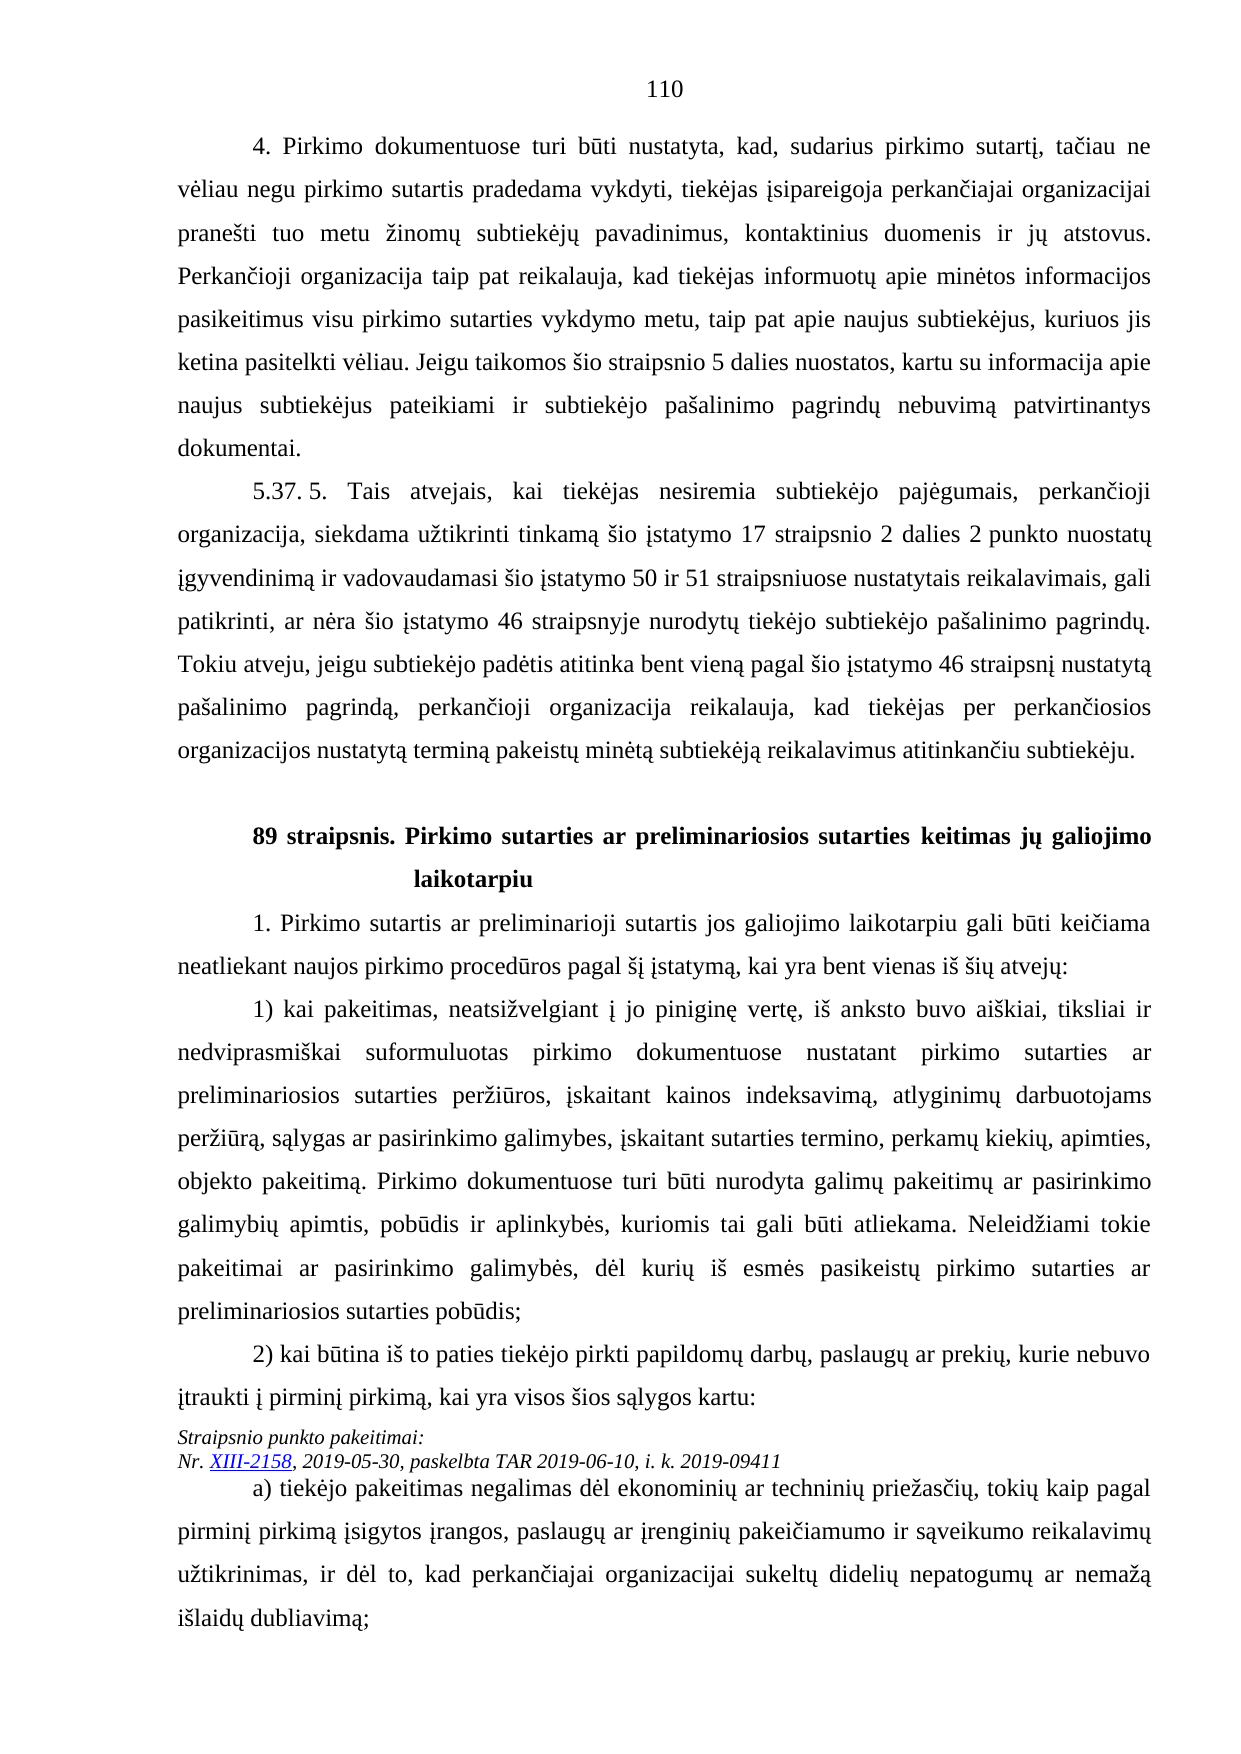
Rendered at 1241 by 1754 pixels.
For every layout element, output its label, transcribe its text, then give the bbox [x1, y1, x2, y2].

text 1) kai pakeitimas, neatsižvelgiant į jo piniginę vertę, iš anksto buvo aiškiai, tiksliai ir nedviprasmiškai suformuluotas pirkimo dokumentuose nustatant pirkimo sutarties ar preliminariosios sutarties peržiūros, įskaitant kainos indeksavimą, atlyginimų darbuotojams peržiūrą, sąlygas ar pasirinkimo galimybes, įskaitant sutarties termino, perkamų kiekių, apimties, objekto pakeitimą. Pirkimo dokumentuose turi būti nurodyta galimų pakeitimų ar pasirinkimo galimybių apimtis, pobūdis ir aplinkybės, kuriomis tai gali būti atliekama. Neleidžiami tokie pakeitimai ar pasirinkimo galimybės, dėl kurių iš esmės pasikeistų pirkimo sutarties ar preliminariosios sutarties pobūdis; [177, 994, 1152, 1324]
text 1. Pirkimo sutartis ar preliminarioji sutartis jos galiojimo laikotarpiu gali būti keičiama neatliekant naujos pirkimo procedūros pagal šį įstatymą, kai yra bent vienas iš šių atvejų: [177, 908, 1152, 979]
text Nr. XIII-2158, 2019-05-30, paskelbta TAR 2019-06-10, i. k. 2019-09411 [177, 1449, 1152, 1473]
text Straipsnio punkto pakeitimai: [177, 1425, 1152, 1449]
subtitle 5. Tais atvejais, kai tiekėjas nesiremia subtiekėjo pajėgumais, perkančioji organizacija, siekdama užtikrinti tinkamą šio įstatymo 17 straipsnio 2 dalies 2 punkto nuostatų įgyvendinimą ir vadovaudamasi šio įstatymo 50 ir 51 straipsniuose nustatytais reikalavimais, gali patikrinti, ar nėra šio įstatymo 46 straipsnyje nurodytų tiekėjo subtiekėjo pašalinimo pagrindų. Tokiu atveju, jeigu subtiekėjo padėtis atitinka bent vieną pagal šio įstatymo 46 straipsnį nustatytą pašalinimo pagrindą, perkančioji organizacija reikalauja, kad tiekėjas per perkančiosios organizacijos nustatytą terminą pakeistų minėtą subtiekėją reikalavimus atitinkančiu subtiekėju. [177, 476, 1152, 764]
text a) tiekėjo pakeitimas negalimas dėl ekonominių ar techninių priežasčių, tokių kaip pagal pirminį pirkimą įsigytos įrangos, paslaugų ar įrenginių pakeičiamumo ir sąveikumo reikalavimų užtikrinimas, ir dėl to, kad perkančiajai organizacijai sukeltų didelių nepatogumų ar nemažą išlaidų dubliavimą; [177, 1473, 1152, 1631]
text 2) kai būtina iš to paties tiekėjo pirkti papildomų darbų, paslaugų ar prekių, kurie nebuvo įtraukti į pirminį pirkimą, kai yra visos šios sąlygos kartu: [177, 1339, 1152, 1411]
text 89 straipsnis. Pirkimo sutarties ar preliminariosios sutarties keitimas jų galiojimo laikotarpiu [252, 821, 1152, 893]
text 4. Pirkimo dokumentuose turi būti nustatyta, kad, sudarius pirkimo sutartį, tačiau ne vėliau negu pirkimo sutartis pradedama vykdyti, tiekėjas įsipareigoja perkančiajai organizacijai pranešti tuo metu žinomų subtiekėjų pavadinimus, kontaktinius duomenis ir jų atstovus. Perkančioji organizacija taip pat reikalauja, kad tiekėjas informuotų apie minėtos informacijos pasikeitimus visu pirkimo sutarties vykdymo metu, taip pat apie naujus subtiekėjus, kuriuos jis ketina pasitelkti vėliau. Jeigu taikomos šio straipsnio 5 dalies nuostatos, kartu su informacija apie naujus subtiekėjus pateikiami ir subtiekėjo pašalinimo pagrindų nebuvimą patvirtinantys dokumentai. [177, 131, 1152, 462]
